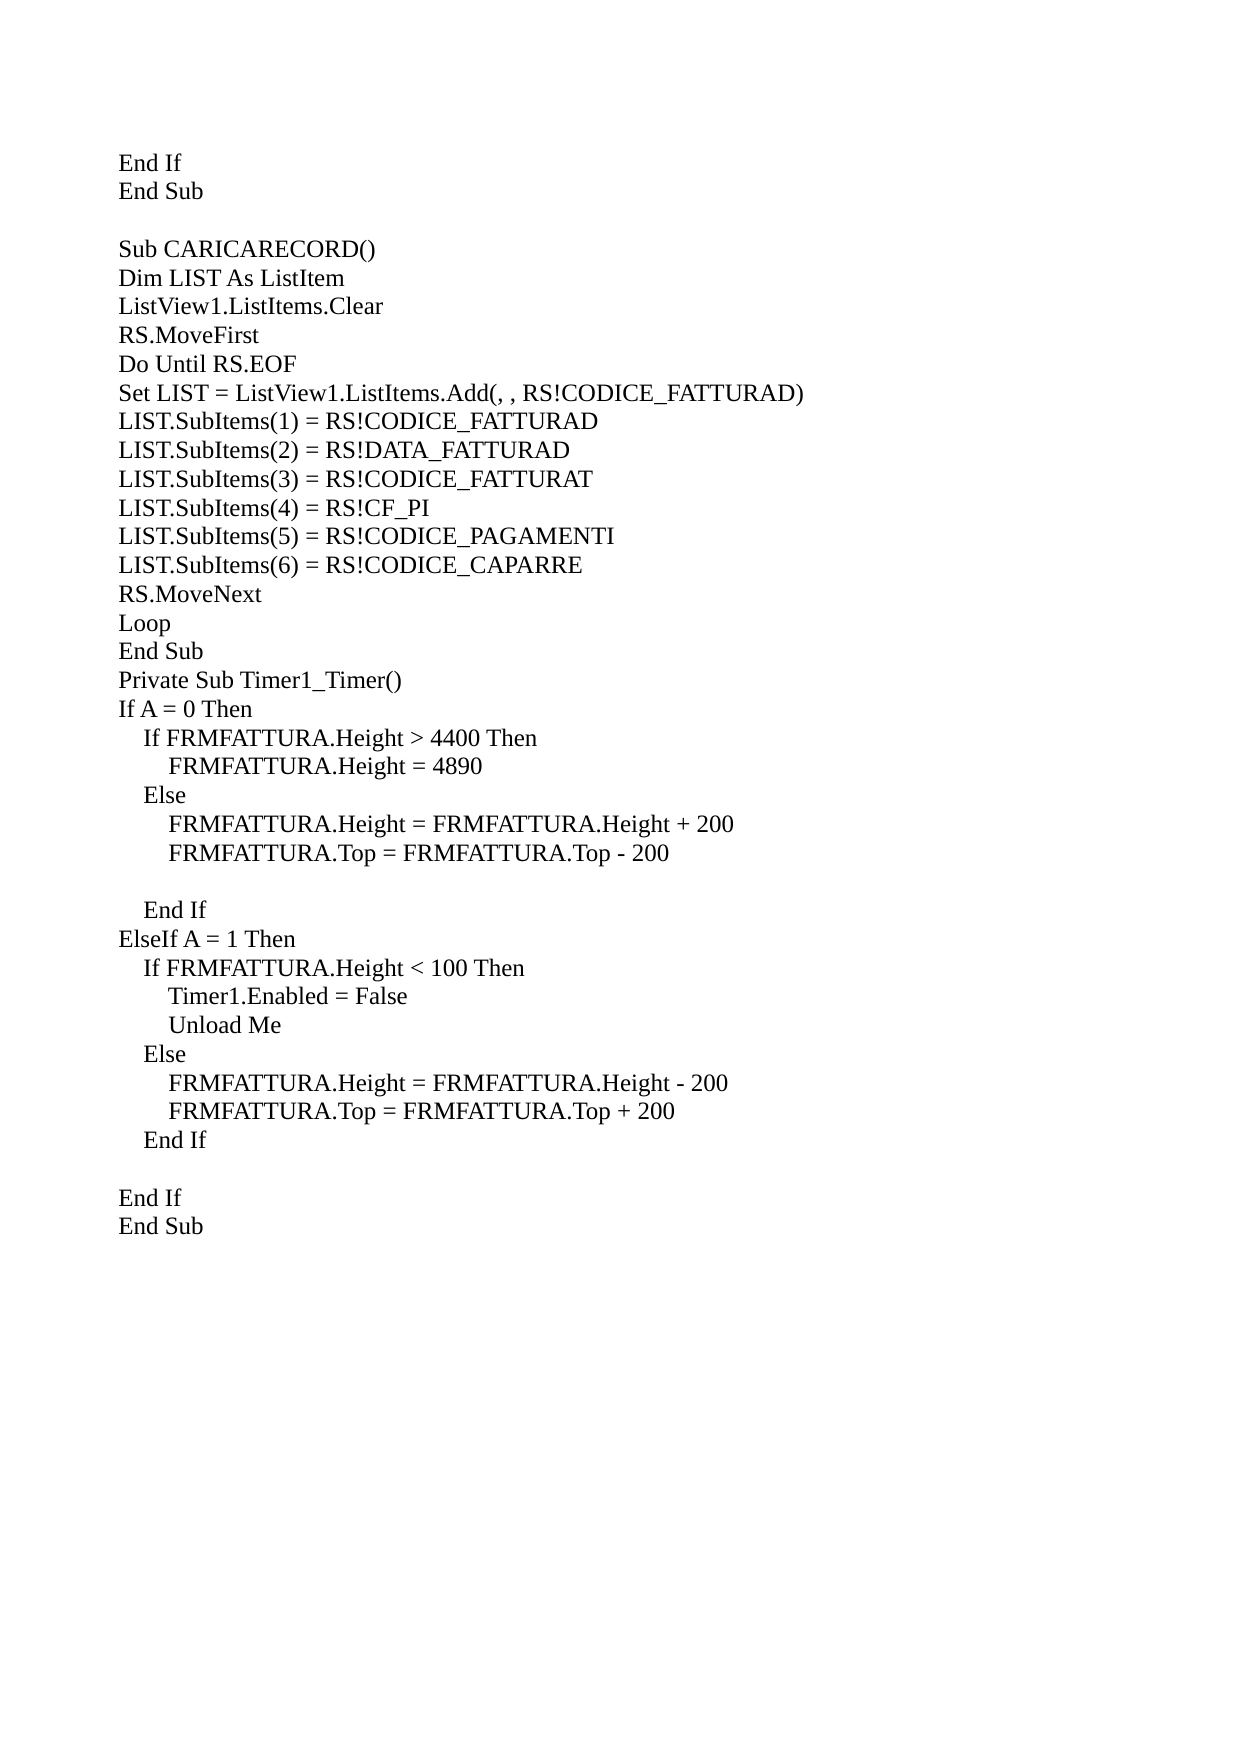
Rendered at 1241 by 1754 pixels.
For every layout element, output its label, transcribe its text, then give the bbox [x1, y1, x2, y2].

text End If [118, 148, 1122, 176]
text LIST.SubItems(2) = RS!DATA_FATTURAD [118, 435, 1122, 464]
text Sub CARICARECORD() [118, 234, 1122, 263]
text LIST.SubItems(1) = RS!CODICE_FATTURAD [118, 406, 1122, 435]
text Private Sub Timer1_Timer() [118, 665, 1122, 694]
text LIST.SubItems(6) = RS!CODICE_CAPARRE [118, 550, 1122, 579]
text ElseIf A = 1 Then [118, 924, 1122, 953]
text If FRMFATTURA.Height < 100 Then [118, 953, 1122, 981]
text End If [118, 1183, 1122, 1211]
text If FRMFATTURA.Height > 4400 Then [118, 723, 1122, 751]
text Do Until RS.EOF [118, 349, 1122, 378]
text End If [118, 1125, 1122, 1154]
text If A = 0 Then [118, 694, 1122, 723]
text LIST.SubItems(5) = RS!CODICE_PAGAMENTI [118, 521, 1122, 550]
text Loop [118, 608, 1122, 636]
text LIST.SubItems(4) = RS!CF_PI [118, 493, 1122, 521]
text End If [118, 895, 1122, 924]
text Else [118, 1039, 1122, 1068]
text Set LIST = ListView1.ListItems.Add(, , RS!CODICE_FATTURAD) [118, 378, 1122, 406]
text FRMFATTURA.Height = FRMFATTURA.Height - 200 [118, 1068, 1122, 1096]
text ListView1.ListItems.Clear [118, 291, 1122, 320]
text Else [118, 780, 1122, 809]
text LIST.SubItems(3) = RS!CODICE_FATTURAT [118, 464, 1122, 493]
text RS.MoveNext [118, 579, 1122, 608]
text FRMFATTURA.Height = FRMFATTURA.Height + 200 [118, 809, 1122, 838]
text End Sub [118, 1211, 1122, 1240]
text FRMFATTURA.Height = 4890 [118, 751, 1122, 780]
text FRMFATTURA.Top = FRMFATTURA.Top + 200 [118, 1096, 1122, 1125]
text Unload Me [118, 1010, 1122, 1039]
text RS.MoveFirst [118, 320, 1122, 349]
text Timer1.Enabled = False [118, 981, 1122, 1010]
text End Sub [118, 636, 1122, 665]
text FRMFATTURA.Top = FRMFATTURA.Top - 200 [118, 838, 1122, 866]
text End Sub [118, 176, 1122, 205]
text Dim LIST As ListItem [118, 263, 1122, 291]
